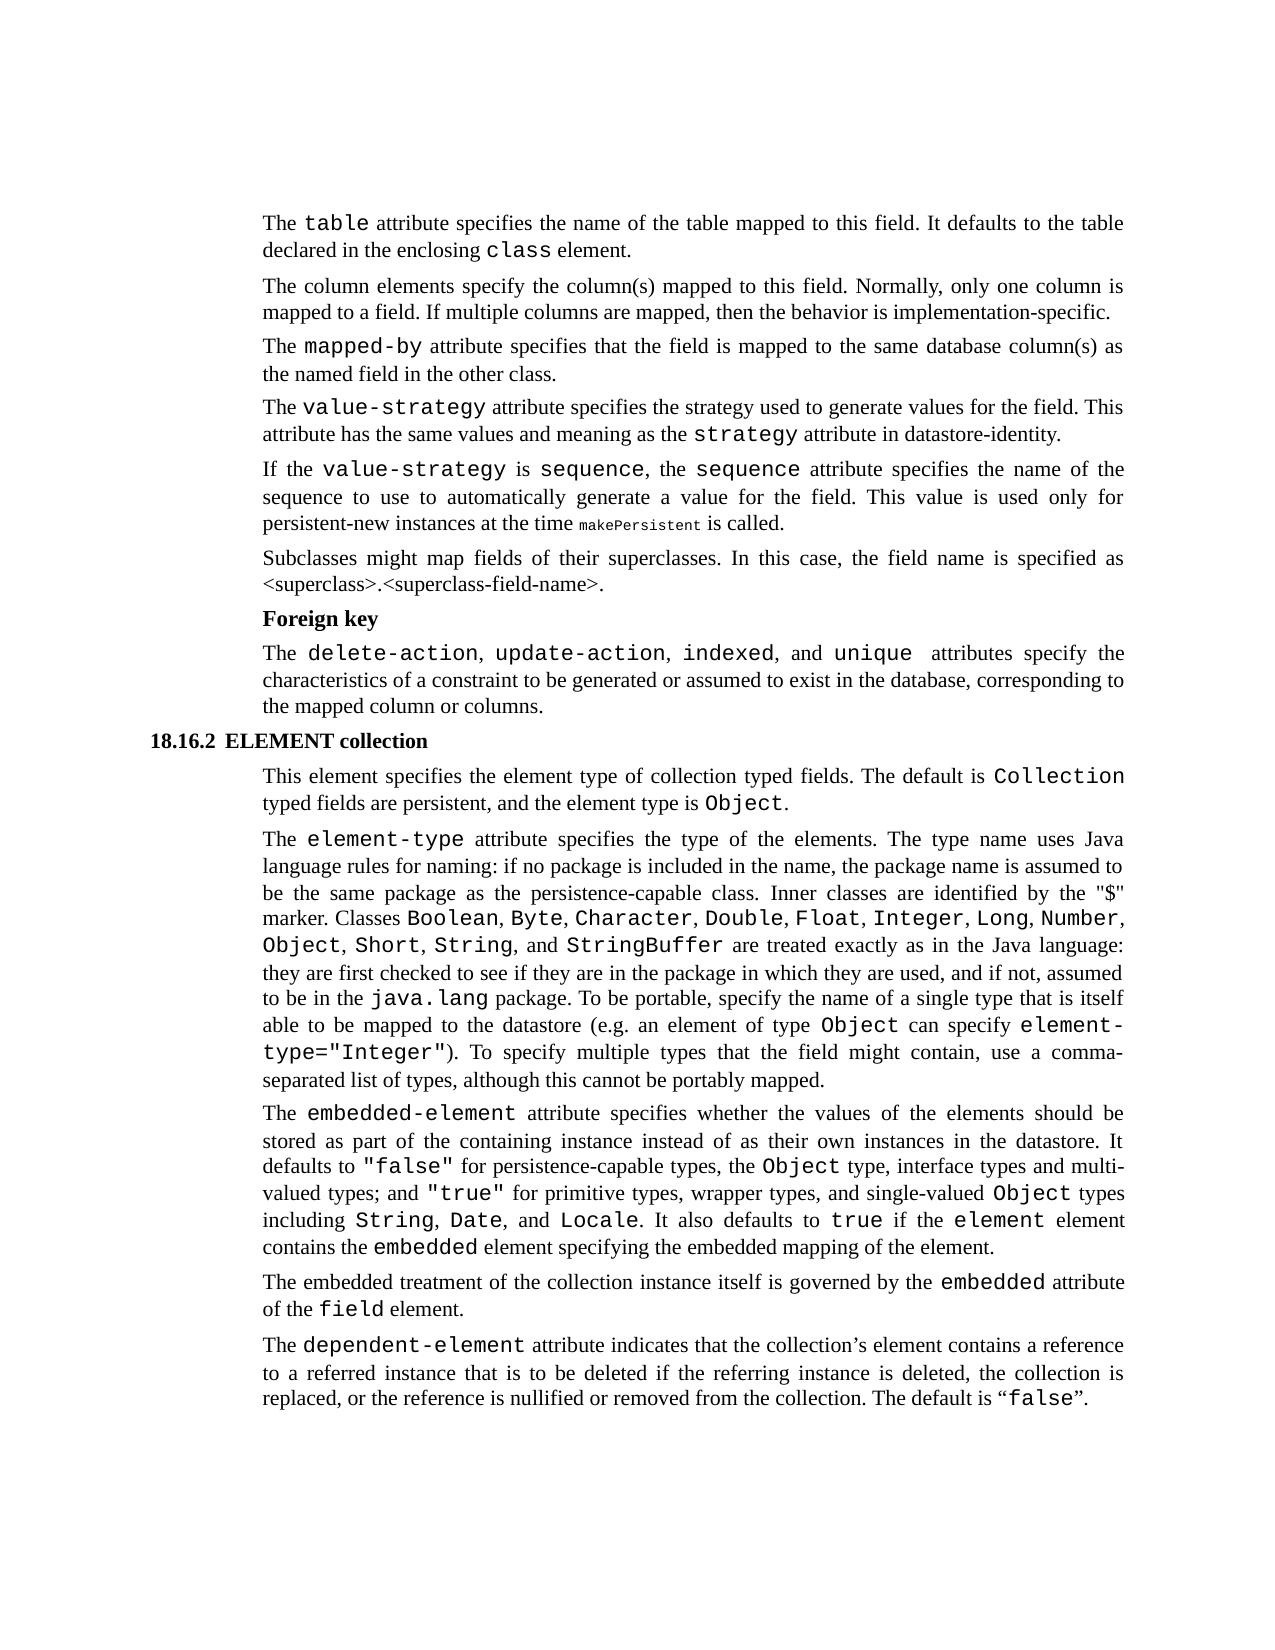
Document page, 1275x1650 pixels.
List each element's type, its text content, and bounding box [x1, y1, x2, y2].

text The mapped-by attribute specifies that the field is mapped to the same database column(s) as the named field in the other class. [262, 333, 1125, 386]
text The embedded treatment of the collection instance itself is governed by the embedded attribute of the field element. [262, 1269, 1125, 1323]
text The value-strategy attribute specifies the strategy used to generate values for the field. This attribute has the same values and meaning as the strategy attribute in datastore-identity. [262, 394, 1125, 448]
text The delete-action, update-action, indexed, and unique attributes specify the characteristics of a constraint to be generated or assumed to exist in the database, corresponding to the mapped column or columns. [262, 639, 1125, 719]
text The embedded-element attribute specifies whether the values of the elements should be stored as part of the containing instance instead of as their own instances in the datastore. It defaults to "false" for persistence-capable types, the Object type, interface types and multi-valued types; and "true" for primitive types, wrapper types, and single-valued Object types including String, Date, and Locale. It also defaults to true if the element element contains the embedded element specifying the embedded mapping of the element. [262, 1100, 1125, 1261]
text The element-type attribute specifies the type of the elements. The type name uses Java language rules for naming: if no package is included in the name, the package name is assumed to be the same package as the persistence-capable class. Inner classes are identified by the "$" marker. Classes Boolean, Byte, Character, Double, Float, Integer, Long, Number, Object, Short, String, and StringBuffer are treated exactly as in the Java language: they are first checked to see if they are in the package in which they are used, and if not, assumed to be in the java.lang package. To be portable, specify the name of a single type that is itself able to be mapped to the datastore (e.g. an element of type Object can specify element-type="Integer"). To specify multiple types that the field might contain, use a comma-separated list of types, although this cannot be portably mapped. [262, 826, 1125, 1092]
text The dependent-element attribute indicates that the collection’s element contains a reference to a referred instance that is to be deleted if the referring instance is deleted, the collection is replaced, or the reference is nullified or removed from the collection. The default is “false”. [262, 1332, 1125, 1412]
text The table attribute specifies the name of the table mapped to this field. It defaults to the table declared in the enclosing class element. [262, 210, 1125, 264]
text The column elements specify the column(s) mapped to this field. Normally, only one column is mapped to a field. If multiple columns are mapped, then the behavior is implementation-specific. [262, 272, 1125, 324]
text Subclasses might map fields of their superclasses. In this case, the field name is specified as <superclass>.<superclass-field-name>. [262, 544, 1125, 596]
text This element specifies the element type of collection typed fields. The default is Collection typed fields are persistent, and the element type is Object. [262, 763, 1125, 817]
text If the value-strategy is sequence, the sequence attribute specifies the name of the sequence to use to automatically generate a value for the field. This value is used only for persistent-new instances at the time makePersistent is called. [262, 456, 1125, 535]
subtitle Foreign key [150, 604, 1125, 631]
subtitle ELEMENT collection [150, 727, 1125, 753]
